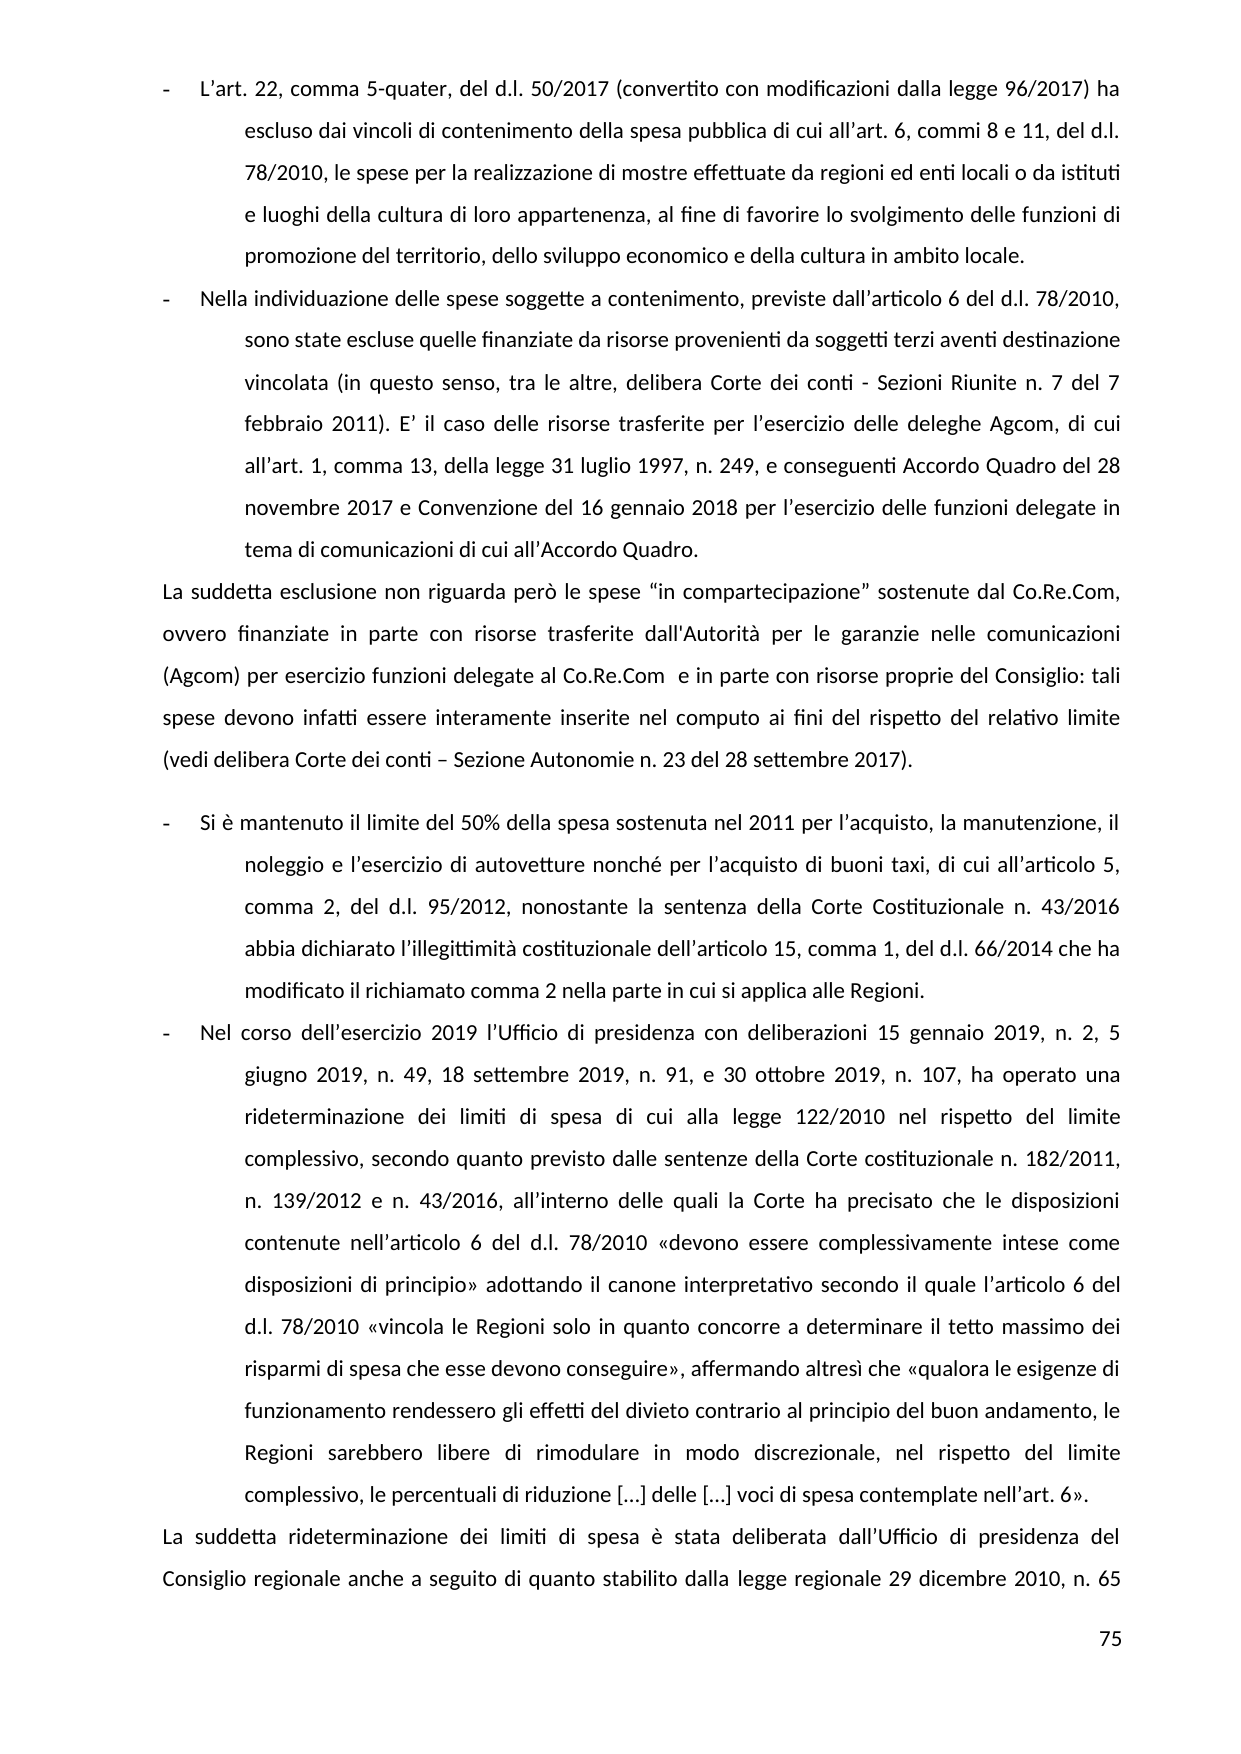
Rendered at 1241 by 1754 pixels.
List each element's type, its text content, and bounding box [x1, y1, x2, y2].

text La suddetta esclusione non riguarda però le spese “in compartecipazione” sostenute dal Co.Re.Com, ovvero finanziate in parte con risorse trasferite dall'Autorità per le garanzie nelle comunicazioni (Agcom) per esercizio funzioni delegate al Co.Re.Com e in parte con risorse proprie del Consiglio: tali spese devono infatti essere interamente inserite nel computo ai fini del rispetto del relativo limite (vedi delibera Corte dei conti – Sezione Autonomie n. 23 del 28 settembre 2017). [162, 577, 1122, 773]
list L’art. 22, comma 5-quater, del d.l. 50/2017 (convertito con modificazioni dalla legge 96/2017) ha escluso dai vincoli di contenimento della spesa pubblica di cui all’art. 6, commi 8 e 11, del d.l. 78/2010, le spese per la realizzazione di mostre effettuate da regioni ed enti locali o da istituti e luoghi della cultura di loro appartenenza, al fine di favorire lo svolgimento delle funzioni di promozione del territorio, dello sviluppo economico e della cultura in ambito locale. [162, 74, 1122, 270]
list Nel corso dell’esercizio 2019 l’Ufficio di presidenza con deliberazioni 15 gennaio 2019, n. 2, 5 giugno 2019, n. 49, 18 settembre 2019, n. 91, e 30 ottobre 2019, n. 107, ha operato una rideterminazione dei limiti di spesa di cui alla legge 122/2010 nel rispetto del limite complessivo, secondo quanto previsto dalle sentenze della Corte costituzionale n. 182/2011, n. 139/2012 e n. 43/2016, all’interno delle quali la Corte ha precisato che le disposizioni contenute nell’articolo 6 del d.l. 78/2010 «devono essere complessivamente intese come disposizioni di principio» adottando il canone interpretativo secondo il quale l’articolo 6 del d.l. 78/2010 «vincola le Regioni solo in quanto concorre a determinare il tetto massimo dei risparmi di spesa che esse devono conseguire», affermando altresì che «qualora le esigenze di funzionamento rendessero gli effetti del divieto contrario al principio del buon andamento, le Regioni sarebbero libere di rimodulare in modo discrezionale, nel rispetto del limite complessivo, le percentuali di riduzione […] delle […] voci di spesa contemplate nell’art. 6». [162, 1018, 1122, 1508]
list Nella individuazione delle spese soggette a contenimento, previste dall’articolo 6 del d.l. 78/2010, sono state escluse quelle finanziate da risorse provenienti da soggetti terzi aventi destinazione vincolata (in questo senso, tra le altre, delibera Corte dei conti - Sezioni Riunite n. 7 del 7 febbraio 2011). E’ il caso delle risorse trasferite per l’esercizio delle deleghe Agcom, di cui all’art. 1, comma 13, della legge 31 luglio 1997, n. 249, e conseguenti Accordo Quadro del 28 novembre 2017 e Convenzione del 16 gennaio 2018 per l’esercizio delle funzioni delegate in tema di comunicazioni di cui all’Accordo Quadro. [162, 284, 1122, 563]
text La suddetta rideterminazione dei limiti di spesa è stata deliberata dall’Ufficio di presidenza del Consiglio regionale anche a seguito di quanto stabilito dalla legge regionale 29 dicembre 2010, n. 65 [162, 1522, 1122, 1592]
list Si è mantenuto il limite del 50% della spesa sostenuta nel 2011 per l’acquisto, la manutenzione, il noleggio e l’esercizio di autovetture nonché per l’acquisto di buoni taxi, di cui all’articolo 5, comma 2, del d.l. 95/2012, nonostante la sentenza della Corte Costituzionale n. 43/2016 abbia dichiarato l’illegittimità costituzionale dell’articolo 15, comma 1, del d.l. 66/2014 che ha modificato il richiamato comma 2 nella parte in cui si applica alle Regioni. [162, 808, 1122, 1004]
